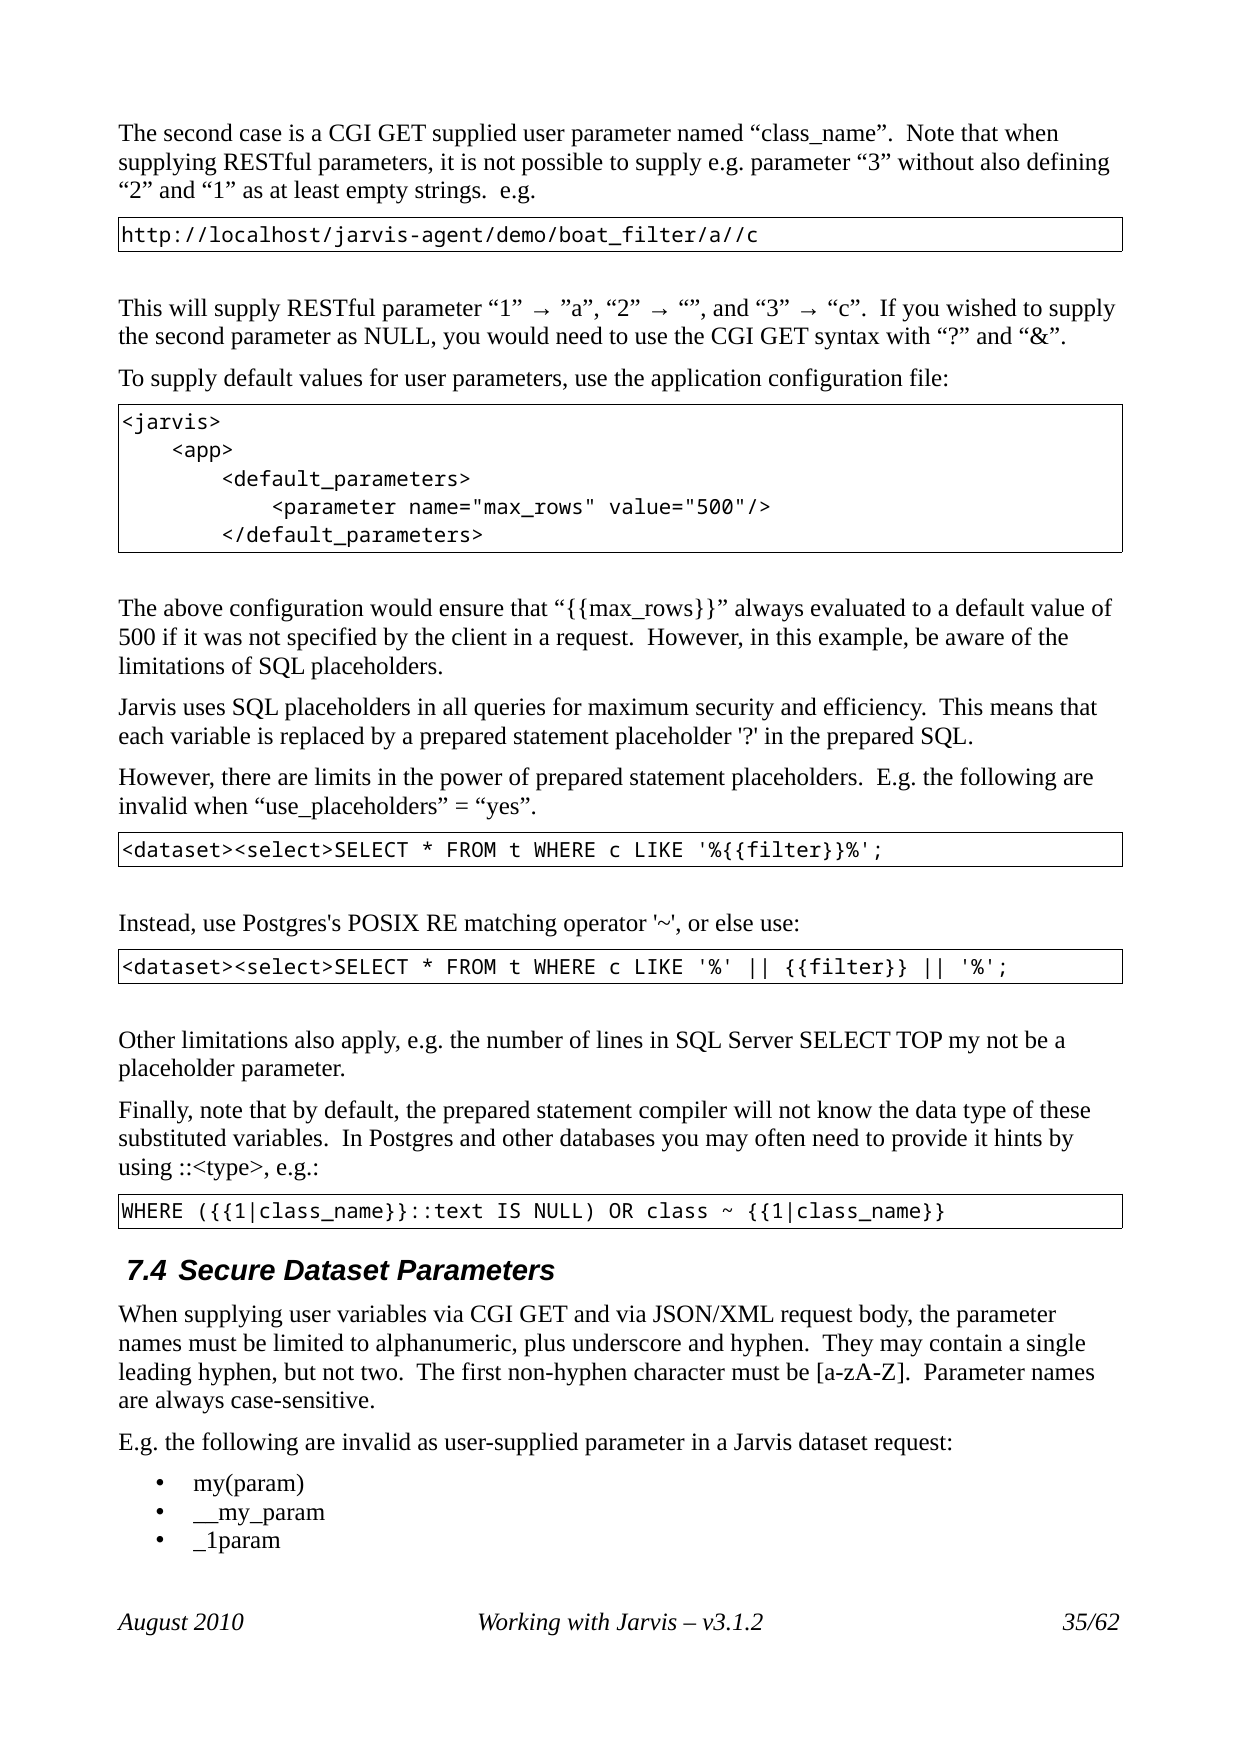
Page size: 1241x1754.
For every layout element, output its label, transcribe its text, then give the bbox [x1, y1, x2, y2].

text Other limitations also apply, e.g. the number of lines in SQL Server SELECT TOP my not be a placeholder parameter. [118, 1025, 1122, 1082]
text <default_parameters> [119, 461, 1122, 489]
list my(param) [156, 1468, 1122, 1497]
text To supply default values for user parameters, use the application configuration file: [118, 363, 1122, 391]
text Finally, note that by default, the prepared statement compiler will not know the data type of these substituted variables. In Postgres and other databases you may often need to provide it hints by using ::<type>, e.g.: [118, 1095, 1122, 1181]
list _1param [156, 1525, 1122, 1554]
list __my_param [156, 1497, 1122, 1525]
text The above configuration would ensure that “{{max_rows}}” always evaluated to a default value of 500 if it was not specified by the client in a request. However, in this example, be aware of the limitations of SQL placeholders. [118, 593, 1122, 679]
text <dataset><select>SELECT * FROM t WHERE c LIKE '%{{filter}}%'; [119, 833, 1122, 866]
text <jarvis> [119, 405, 1122, 432]
text <dataset><select>SELECT * FROM t WHERE c LIKE '%' || {{filter}} || '%'; [119, 950, 1122, 983]
text <parameter name="max_rows" value="500"/> [119, 489, 1122, 518]
text <app> [119, 432, 1122, 461]
text http://localhost/jarvis-agent/demo/boat_filter/a//c [119, 218, 1122, 251]
text Instead, use Postgres's POSIX RE matching operator '~', or else use: [118, 908, 1122, 937]
text </default_parameters> [119, 518, 1122, 552]
text WHERE ({{1|class_name}}::text IS NULL) OR class ~ {{1|class_name}} [119, 1195, 1122, 1228]
text The second case is a CGI GET supplied user parameter named “class_name”. Note that when supplying RESTful parameters, it is not possible to supply e.g. parameter “3” without also defining “2” and “1” as at least empty strings. e.g. [118, 118, 1122, 204]
text When supplying user variables via CGI GET and via JSON/XML request body, the parameter names must be limited to alphanumeric, plus underscore and hyphen. They may contain a single leading hyphen, but not two. The first non-hyphen character must be [a-zA-Z]. Parameter names are always case-sensitive. [118, 1299, 1122, 1414]
text This will supply RESTful parameter “1” → ”a”, “2” → “”, and “3” → “c”. If you wished to supply the second parameter as NULL, you would need to use the CGI GET syntax with “?” and “&”. [118, 293, 1122, 350]
text E.g. the following are invalid as user-supplied parameter in a Jarvis dataset request: [118, 1427, 1122, 1455]
text However, there are limits in the power of prepared statement placeholders. E.g. the following are invalid when “use_placeholders” = “yes”. [118, 762, 1122, 819]
subtitle Secure Dataset Parameters [118, 1253, 1122, 1287]
text Jarvis uses SQL placeholders in all queries for maximum security and efficiency. This means that each variable is replaced by a prepared statement placeholder '?' in the prepared SQL. [118, 692, 1122, 749]
